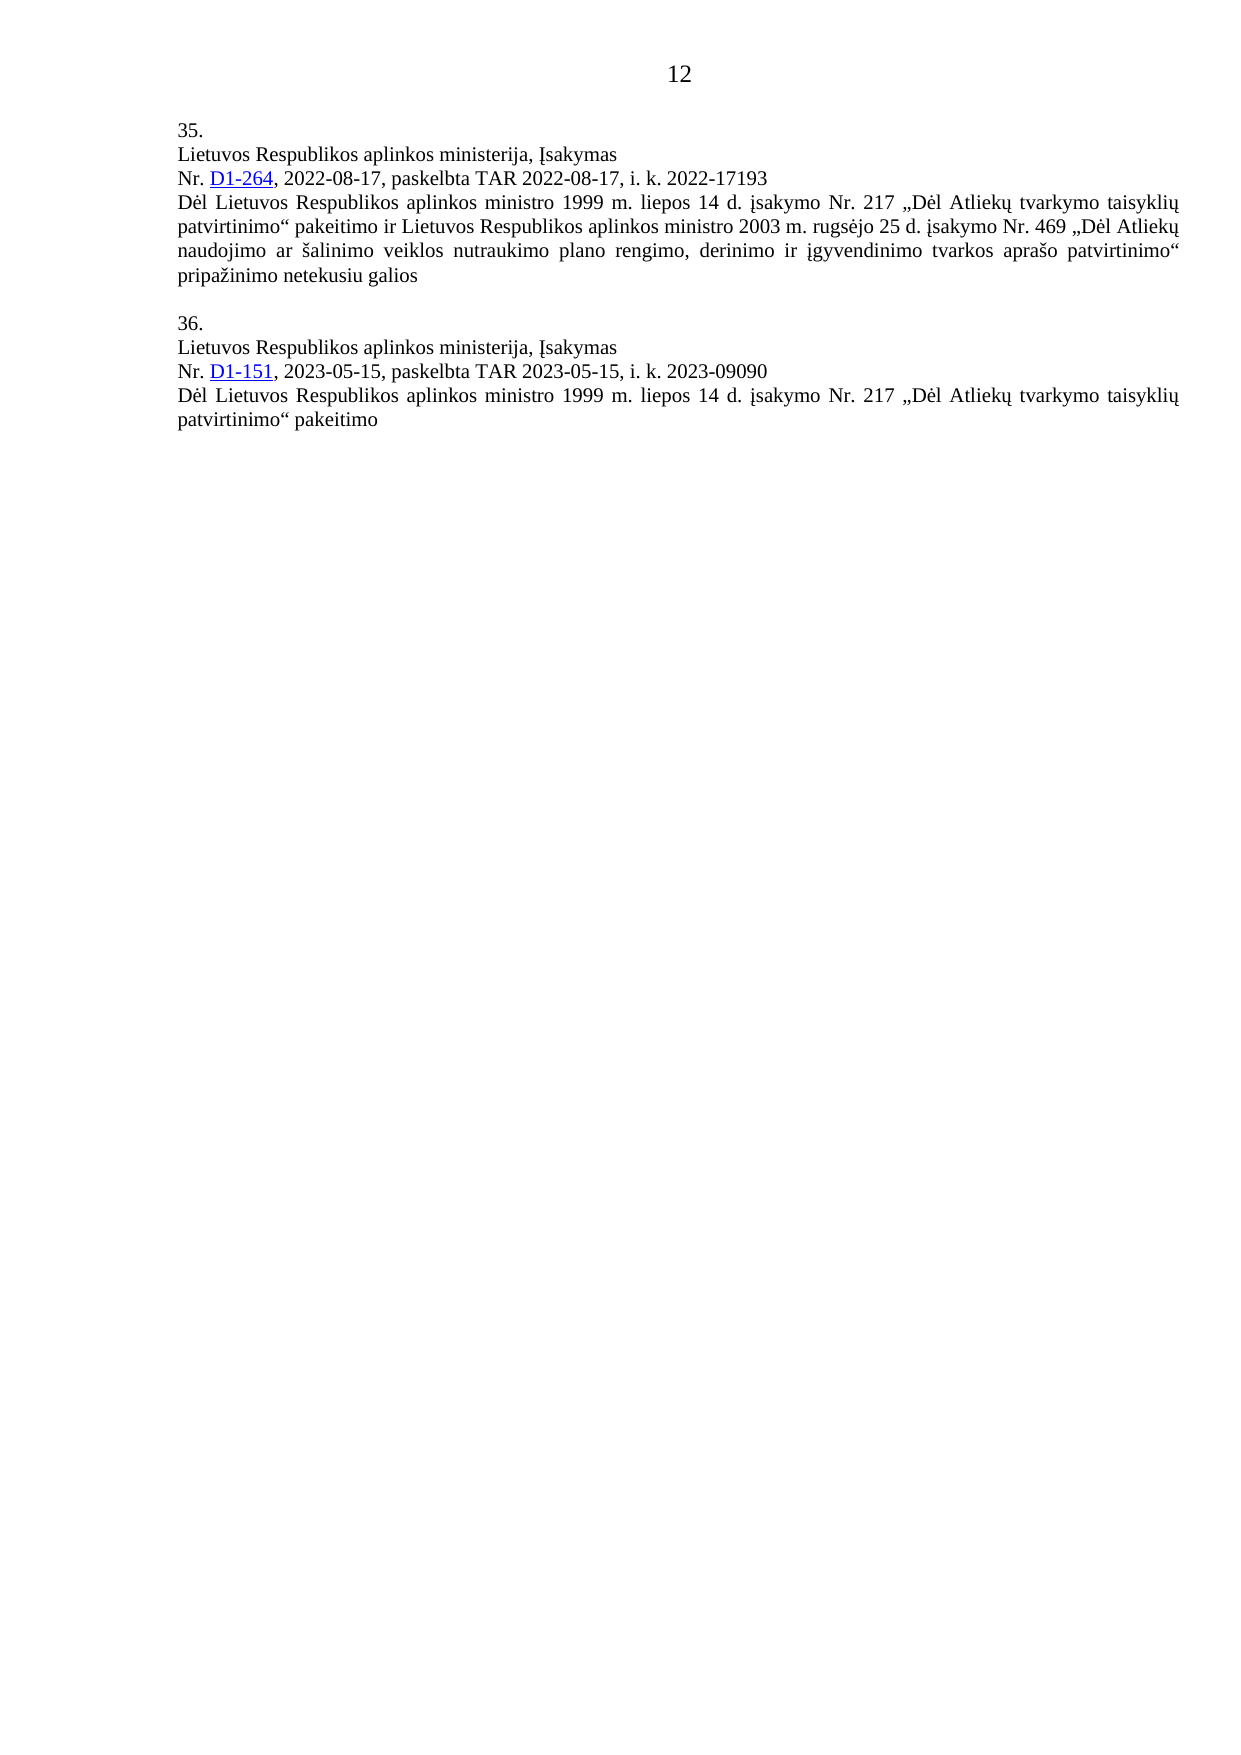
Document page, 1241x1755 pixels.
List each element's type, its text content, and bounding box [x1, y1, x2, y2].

text Dėl Lietuvos Respublikos aplinkos ministro 1999 m. liepos 14 d. įsakymo Nr. 217 „Dėl Atliekų tvarkymo taisyklių patvirtinimo“ pakeitimo ir Lietuvos Respublikos aplinkos ministro 2003 m. rugsėjo 25 d. įsakymo Nr. 469 „Dėl Atliekų naudojimo ar šalinimo veiklos nutraukimo plano rengimo, derinimo ir įgyvendinimo tvarkos aprašo patvirtinimo“ pripažinimo netekusiu galios [177, 190, 1181, 287]
text Lietuvos Respublikos aplinkos ministerija, Įsakymas [177, 142, 1181, 166]
text Nr. D1-264, 2022-08-17, paskelbta TAR 2022-08-17, i. k. 2022-17193 [177, 166, 1181, 190]
text 35. [177, 118, 1181, 142]
text 36. [177, 311, 1181, 335]
text Dėl Lietuvos Respublikos aplinkos ministro 1999 m. liepos 14 d. įsakymo Nr. 217 „Dėl Atliekų tvarkymo taisyklių patvirtinimo“ pakeitimo [177, 383, 1181, 431]
text Lietuvos Respublikos aplinkos ministerija, Įsakymas [177, 335, 1181, 359]
text Nr. D1-151, 2023-05-15, paskelbta TAR 2023-05-15, i. k. 2023-09090 [177, 359, 1181, 383]
